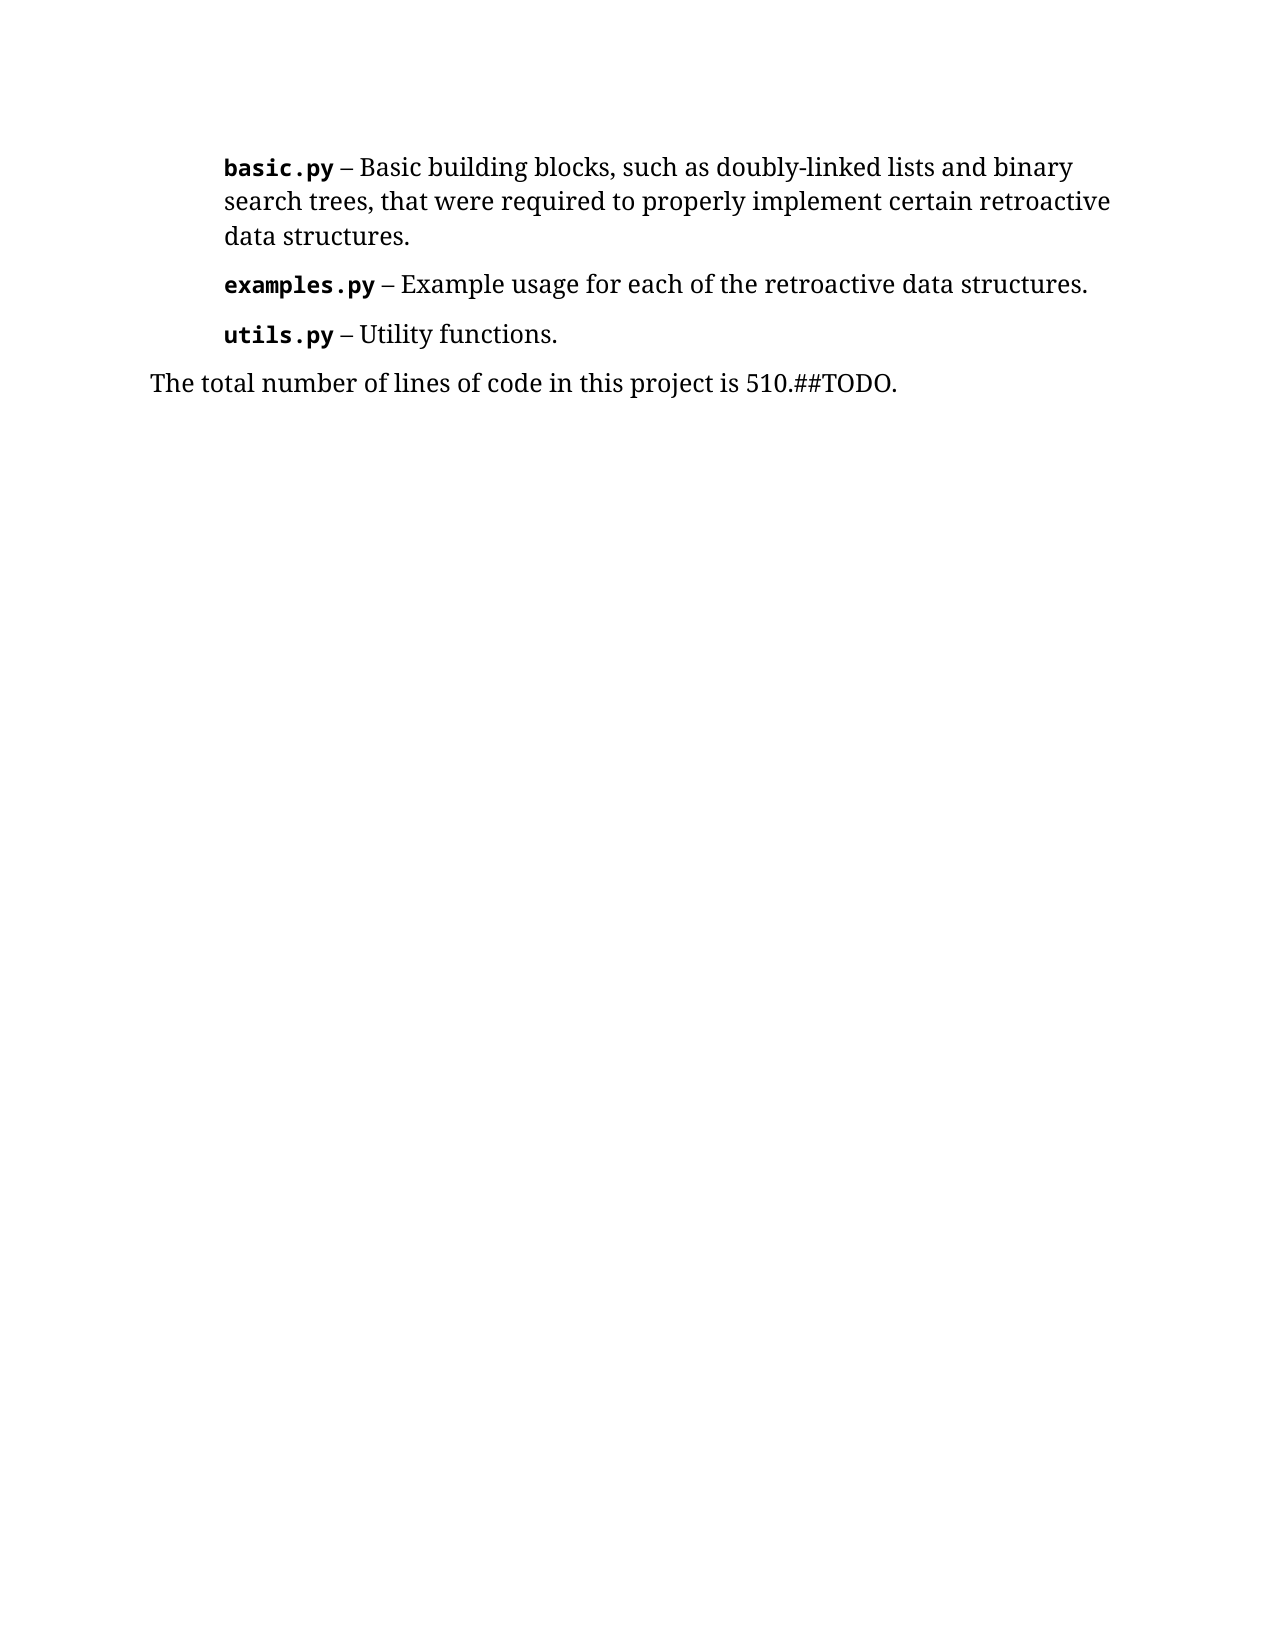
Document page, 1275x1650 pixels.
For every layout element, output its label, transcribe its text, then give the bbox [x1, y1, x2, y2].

text examples.py – Example usage for each of the retroactive data structures. [224, 267, 1125, 301]
text utils.py – Utility functions. [224, 316, 1125, 350]
text The total number of lines of code in this project is 510.##TODO. [150, 365, 1125, 399]
text basic.py – Basic building blocks, such as doubly-linked lists and binary search trees, that were required to properly implement certain retroactive data structures. [224, 150, 1125, 252]
